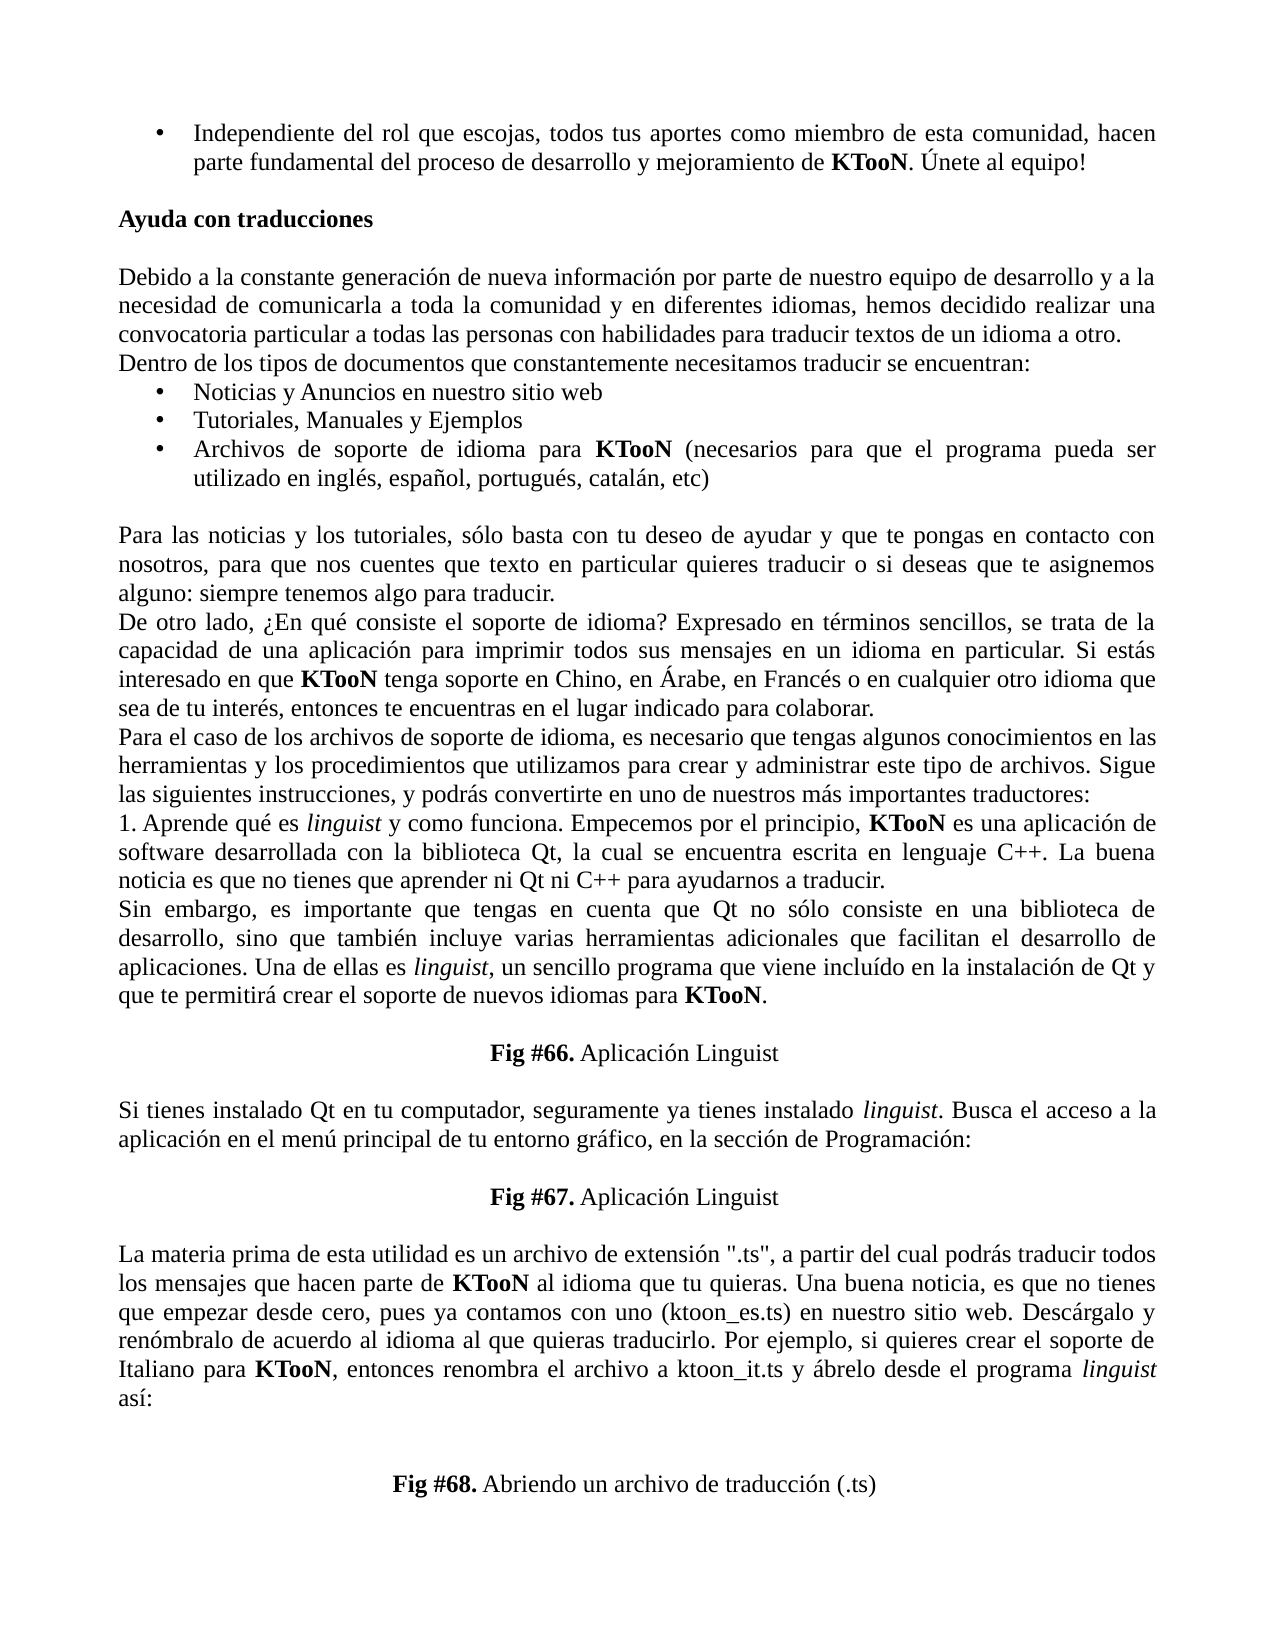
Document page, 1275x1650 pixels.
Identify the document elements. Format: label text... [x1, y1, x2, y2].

text Para el caso de los archivos de soporte de idioma, es necesario que tengas algunos conocimientos en las herramientas y los procedimientos que utilizamos para crear y administrar este tipo de archivos. Sigue las siguientes instrucciones, y podrás convertirte en uno de nuestros más importantes traductores: [118, 722, 1157, 808]
text Para las noticias y los tutoriales, sólo basta con tu deseo de ayudar y que te pongas en contacto con nosotros, para que nos cuentes que texto en particular quieres traducir o si deseas que te asignemos alguno: siempre tenemos algo para traducir. [118, 521, 1157, 607]
text Dentro de los tipos de documentos que constantemente necesitamos traducir se encuentran: [118, 348, 1157, 377]
text Fig #68. Abriendo un archivo de traducción (.ts) [118, 1469, 1157, 1498]
text Debido a la constante generación de nueva información por parte de nuestro equipo de desarrollo y a la necesidad de comunicarla a toda la comunidad y en diferentes idiomas, hemos decidido realizar una convocatoria particular a todas las personas con habilidades para traducir textos de un idioma a otro. [118, 262, 1157, 348]
text 1. Aprende qué es linguist y como funciona. Empecemos por el principio, KTooN es una aplicación de software desarrollada con la biblioteca Qt, la cual se encuentra escrita en lenguaje C++. La buena noticia es que no tienes que aprender ni Qt ni C++ para ayudarnos a traducir. [118, 808, 1157, 894]
list Archivos de soporte de idioma para KTooN (necesarios para que el programa pueda ser utilizado en inglés, español, portugués, catalán, etc) [156, 434, 1157, 492]
list Independiente del rol que escojas, todos tus aportes como miembro de esta comunidad, hacen parte fundamental del proceso de desarrollo y mejoramiento de KTooN. Únete al equipo! [156, 118, 1157, 176]
text La materia prima de esta utilidad es un archivo de extensión ".ts", a partir del cual podrás traducir todos los mensajes que hacen parte de KTooN al idioma que tu quieras. Una buena noticia, es que no tienes que empezar desde cero, pues ya contamos con uno (ktoon_es.ts) en nuestro sitio web. Descárgalo y renómbralo de acuerdo al idioma al que quieras traducirlo. Por ejemplo, si quieres crear el soporte de Italiano para KTooN, entonces renombra el archivo a ktoon_it.ts y ábrelo desde el programa linguist así: [118, 1239, 1157, 1412]
list Tutoriales, Manuales y Ejemplos [156, 406, 1157, 434]
text Ayuda con traducciones [118, 204, 1157, 233]
list Noticias y Anuncios en nuestro sitio web [156, 377, 1157, 406]
text Fig #67. Aplicación Linguist [118, 1182, 1157, 1211]
text Sin embargo, es importante que tengas en cuenta que Qt no sólo consiste en una biblioteca de desarrollo, sino que también incluye varias herramientas adicionales que facilitan el desarrollo de aplicaciones. Una de ellas es linguist, un sencillo programa que viene incluído en la instalación de Qt y que te permitirá crear el soporte de nuevos idiomas para KTooN. [118, 894, 1157, 1009]
text Fig #66. Aplicación Linguist [118, 1038, 1157, 1067]
text Si tienes instalado Qt en tu computador, seguramente ya tienes instalado linguist. Busca el acceso a la aplicación en el menú principal de tu entorno gráfico, en la sección de Programación: [118, 1096, 1157, 1153]
text De otro lado, ¿En qué consiste el soporte de idioma? Expresado en términos sencillos, se trata de la capacidad de una aplicación para imprimir todos sus mensajes en un idioma en particular. Si estás interesado en que KTooN tenga soporte en Chino, en Árabe, en Francés o en cualquier otro idioma que sea de tu interés, entonces te encuentras en el lugar indicado para colaborar. [118, 607, 1157, 722]
